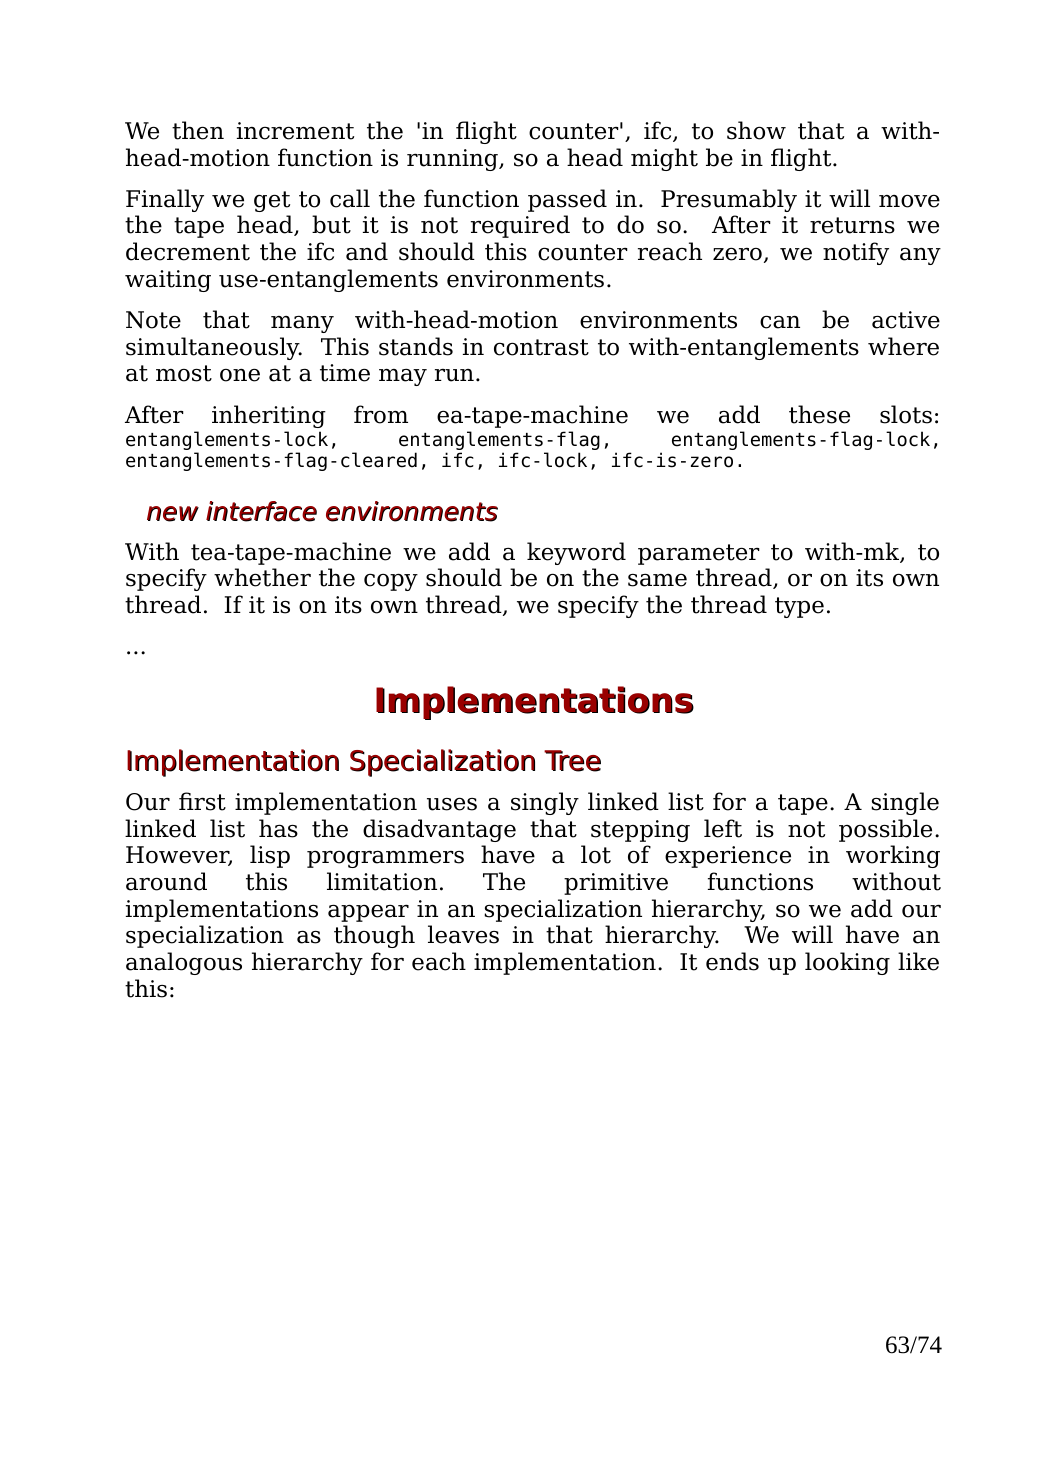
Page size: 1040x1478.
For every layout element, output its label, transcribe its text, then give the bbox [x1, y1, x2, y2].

subtitle Implementation Specialization Tree [125, 745, 942, 777]
text Note that many with-head-motion environments can be active simultaneously. This stands in contrast to with-entanglements where at most one at a time may run. [125, 307, 942, 387]
text We then increment the 'in flight counter', ifc, to show that a with-head-motion function is running, so a head might be in flight. [125, 118, 942, 171]
text ... [125, 633, 942, 660]
text Finally we get to call the function passed in. Presumably it will move the tape head, but it is not required to do so. After it returns we decrement the ifc and should this counter reach zero, we notify any waiting use-entanglements environments. [125, 186, 942, 293]
text With tea-tape-machine we add a keyword parameter to with-mk, to specify whether the copy should be on the same thread, or on its own thread. If it is on its own thread, we specify the thread type. [125, 539, 942, 619]
subtitle Implementations [125, 681, 942, 720]
subtitle new interface environments [146, 497, 942, 526]
text Our first implementation uses a singly linked list for a tape. A single linked list has the disadvantage that stepping left is not possible. However, lisp programmers have a lot of experience in working around this limitation. The primitive functions without implementations appear in an specialization hierarchy, so we add our specialization as though leaves in that hierarchy. We will have an analogous hierarchy for each implementation. It ends up looking like this: [125, 789, 942, 1002]
text After inheriting from ea-tape-machine we add these slots: entanglements-lock, entanglements-flag, entanglements-flag-lock, entanglements-flag-cleared, ifc, ifc-lock, ifc-is-zero. [125, 402, 942, 472]
